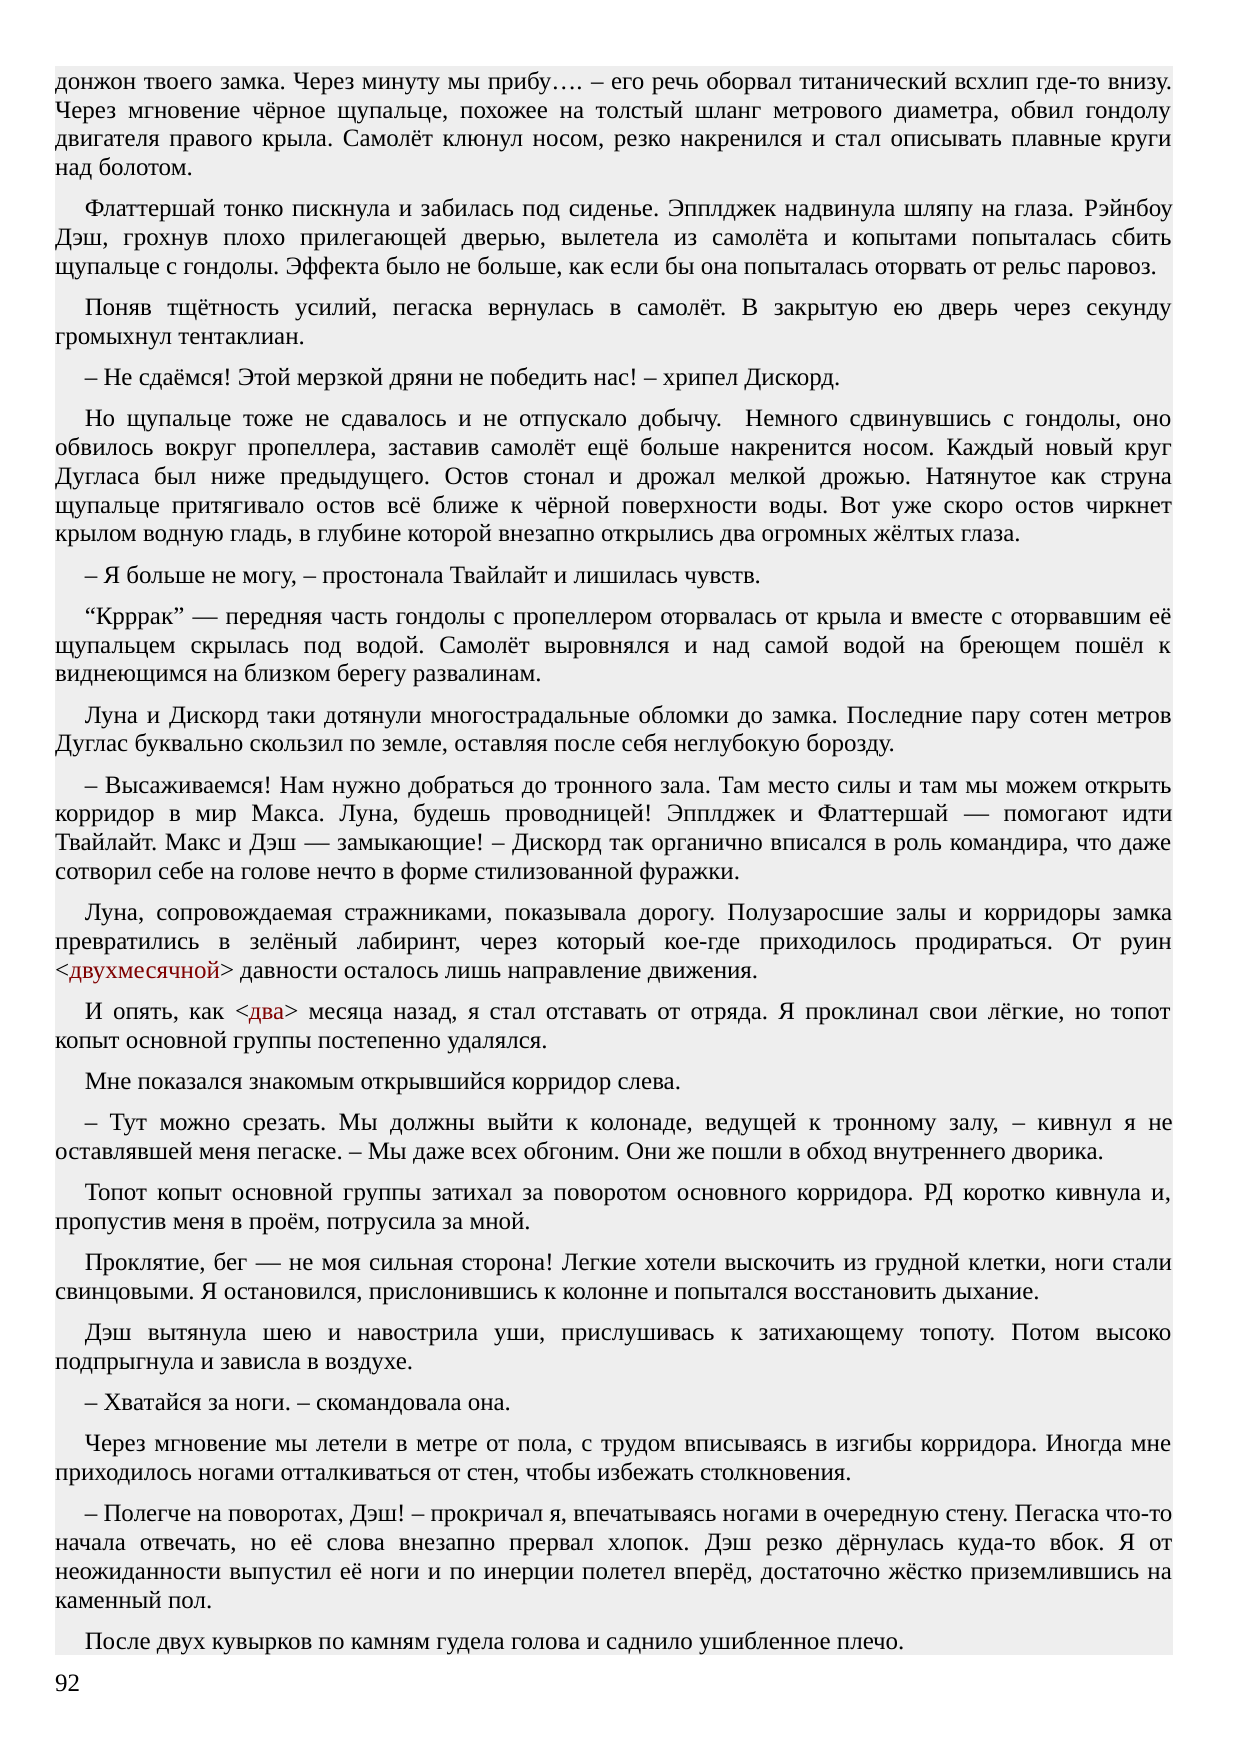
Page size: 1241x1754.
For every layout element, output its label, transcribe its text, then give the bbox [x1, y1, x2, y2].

text – Полегче на поворотах, Дэш! – прокричал я, впечатываясь ногами в очередную стену. Пегаска что-то начала отвечать, но её слова внезапно прервал хлопок. Дэш резко дёрнулась куда-то вбок. Я от неожиданности выпустил её ноги и по инерции полетел вперёд, достаточно жёстко приземлившись на каменный пол. [55, 1498, 1173, 1613]
text Топот копыт основной группы затихал за поворотом основного корридора. РД коротко кивнула и, пропустив меня в проём, потрусила за мной. [55, 1177, 1173, 1235]
text После двух кувырков по камням гудела голова и саднило ушибленное плечо. [55, 1626, 1173, 1655]
text Мне показался знакомым открывшийся корридор слева. [55, 1066, 1173, 1095]
text Луна и Дискорд таки дотянули многострадальные обломки до замка. Последние пару сотен метров Дуглас буквально скользил по земле, оставляя после себя неглубокую борозду. [55, 700, 1173, 757]
text – Хватайся за ноги. – скомандовала она. [55, 1387, 1173, 1416]
text Но щупальце тоже не сдавалось и не отпускало добычу. Немного сдвинувшись с гондолы, оно обвилось вокруг пропеллера, заставив самолёт ещё больше накренится носом. Каждый новый круг Дугласа был ниже предыдущего. Остов стонал и дрожал мелкой дрожью. Натянутое как струна щупальце притягивало остов всё ближе к чёрной поверхности воды. Вот уже скоро остов чиркнет крылом водную гладь, в глубине которой внезапно открылись два огромных жёлтых глаза. [55, 403, 1173, 547]
text И опять, как <два> месяца назад, я стал отставать от отряда. Я проклинал свои лёгкие, но топот копыт основной группы постепенно удалялся. [55, 996, 1173, 1053]
text донжон твоего замка. Через минуту мы прибу…. – его речь оборвал титанический всхлип где-то внизу. Через мгновение чёрное щупальце, похожее на толстый шланг метрового диаметра, обвил гондолу двигателя правого крыла. Самолёт клюнул носом, резко накренился и стал описывать плавные круги над болотом. [55, 66, 1173, 181]
text Дэш вытянула шею и навострила уши, прислушивась к затихающему топоту. Потом высоко подпрыгнула и зависла в воздухе. [55, 1317, 1173, 1375]
text Поняв тщётность усилий, пегаска вернулась в самолёт. В закрытую ею дверь через секунду громыхнул тентаклиан. [55, 292, 1173, 350]
text Проклятие, бег — не моя сильная сторона! Легкие хотели выскочить из грудной клетки, ноги стали свинцовыми. Я остановился, прислонившись к колонне и попытался восстановить дыхание. [55, 1247, 1173, 1305]
text Луна, сопровождаемая стражниками, показывала дорогу. Полузаросшие залы и корридоры замка превратились в зелёный лабиринт, через который кое-где приходилось продираться. От руин <двухмесячной> давности осталось лишь направление движения. [55, 897, 1173, 983]
text – Я больше не могу, – простонала Твайлайт и лишилась чувств. [55, 560, 1173, 588]
text Через мгновение мы летели в метре от пола, с трудом вписываясь в изгибы корридора. Иногда мне приходилось ногами отталкиваться от стен, чтобы избежать столкновения. [55, 1428, 1173, 1486]
text – Тут можно срезать. Мы должны выйти к колонаде, ведущей к тронному залу, – кивнул я не оставлявшей меня пегаске. – Мы даже всех обгоним. Они же пошли в обход внутреннего дворика. [55, 1107, 1173, 1165]
text “Крррак” — передняя часть гондолы с пропеллером оторвалась от крыла и вместе с оторвавшим её щупальцем скрылась под водой. Самолёт выровнялся и над самой водой на бреющем пошёл к виднеющимся на близком берегу развалинам. [55, 601, 1173, 687]
text – Не сдаёмся! Этой мерзкой дряни не победить нас! – хрипел Дискорд. [55, 362, 1173, 391]
text Флаттершай тонко пискнула и забилась под сиденье. Эпплджек надвинула шляпу на глаза. Рэйнбоу Дэш, грохнув плохо прилегающей дверью, вылетела из самолёта и копытами попыталась сбить щупальце с гондолы. Эффекта было не больше, как если бы она попыталась оторвать от рельс паровоз. [55, 193, 1173, 280]
text – Высаживаемся! Нам нужно добраться до тронного зала. Там место силы и там мы можем открыть корридор в мир Макса. Луна, будешь проводницей! Эпплджек и Флаттершай — помогают идти Твайлайт. Макс и Дэш — замыкающие! – Дискорд так органично вписался в роль командира, что даже сотворил себе на голове нечто в форме стилизованной фуражки. [55, 770, 1173, 885]
